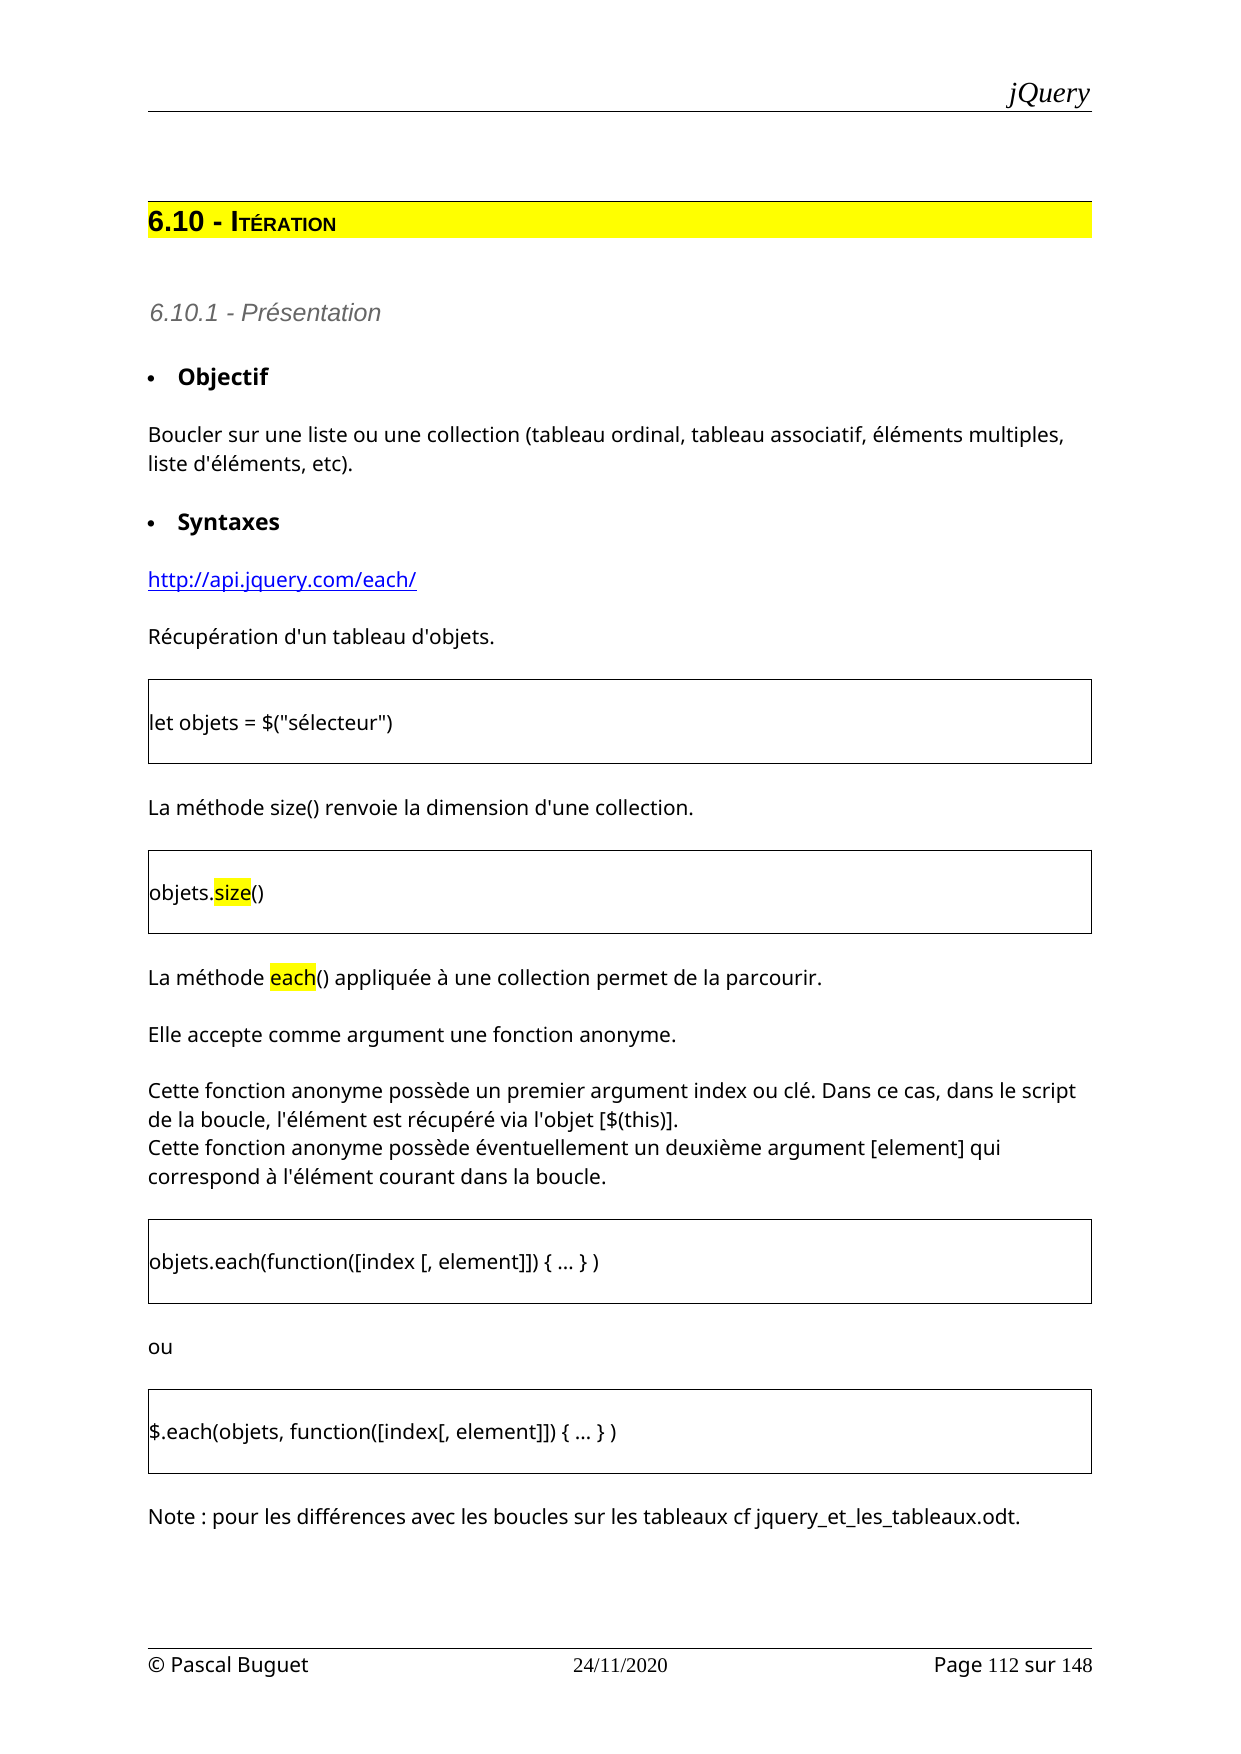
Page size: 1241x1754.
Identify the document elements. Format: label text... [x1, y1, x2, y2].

list Objectif [148, 361, 1092, 392]
text Boucler sur une liste ou une collection (tableau ordinal, tableau associatif, éléments multiples, liste d'éléments, etc). [148, 421, 1092, 477]
text objets.each(function([index [, element]]) { … } ) [149, 1220, 1091, 1303]
text La méthode each() appliquée à une collection permet de la parcourir. [148, 963, 1092, 991]
text http://api.jquery.com/each/ [148, 566, 1092, 594]
text objets.size() [149, 851, 1091, 933]
list Syntaxes [148, 506, 1092, 537]
text Elle accepte comme argument une fonction anonyme. [148, 1020, 1092, 1048]
text Récupération d'un tableau d'objets. [148, 622, 1092, 651]
text $.each(objets, function([index[, element]]) { … } ) [149, 1390, 1091, 1473]
subtitle - Itération [148, 202, 1092, 238]
text Cette fonction anonyme possède un premier argument index ou clé. Dans ce cas, dans le script de la boucle, l'élément est récupéré via l'objet [$(this)]. [148, 1077, 1092, 1133]
text let objets = $("sélecteur") [149, 680, 1091, 763]
text Note : pour les différences avec les boucles sur les tableaux cf jquery_et_les_tableaux.odt. [148, 1502, 1092, 1531]
subtitle - Présentation [149, 297, 1092, 326]
text ou [148, 1332, 1092, 1361]
text La méthode size() renvoie la dimension d'une collection. [148, 793, 1092, 821]
text Cette fonction anonyme possède éventuellement un deuxième argument [element] qui correspond à l'élément courant dans la boucle. [148, 1133, 1092, 1190]
